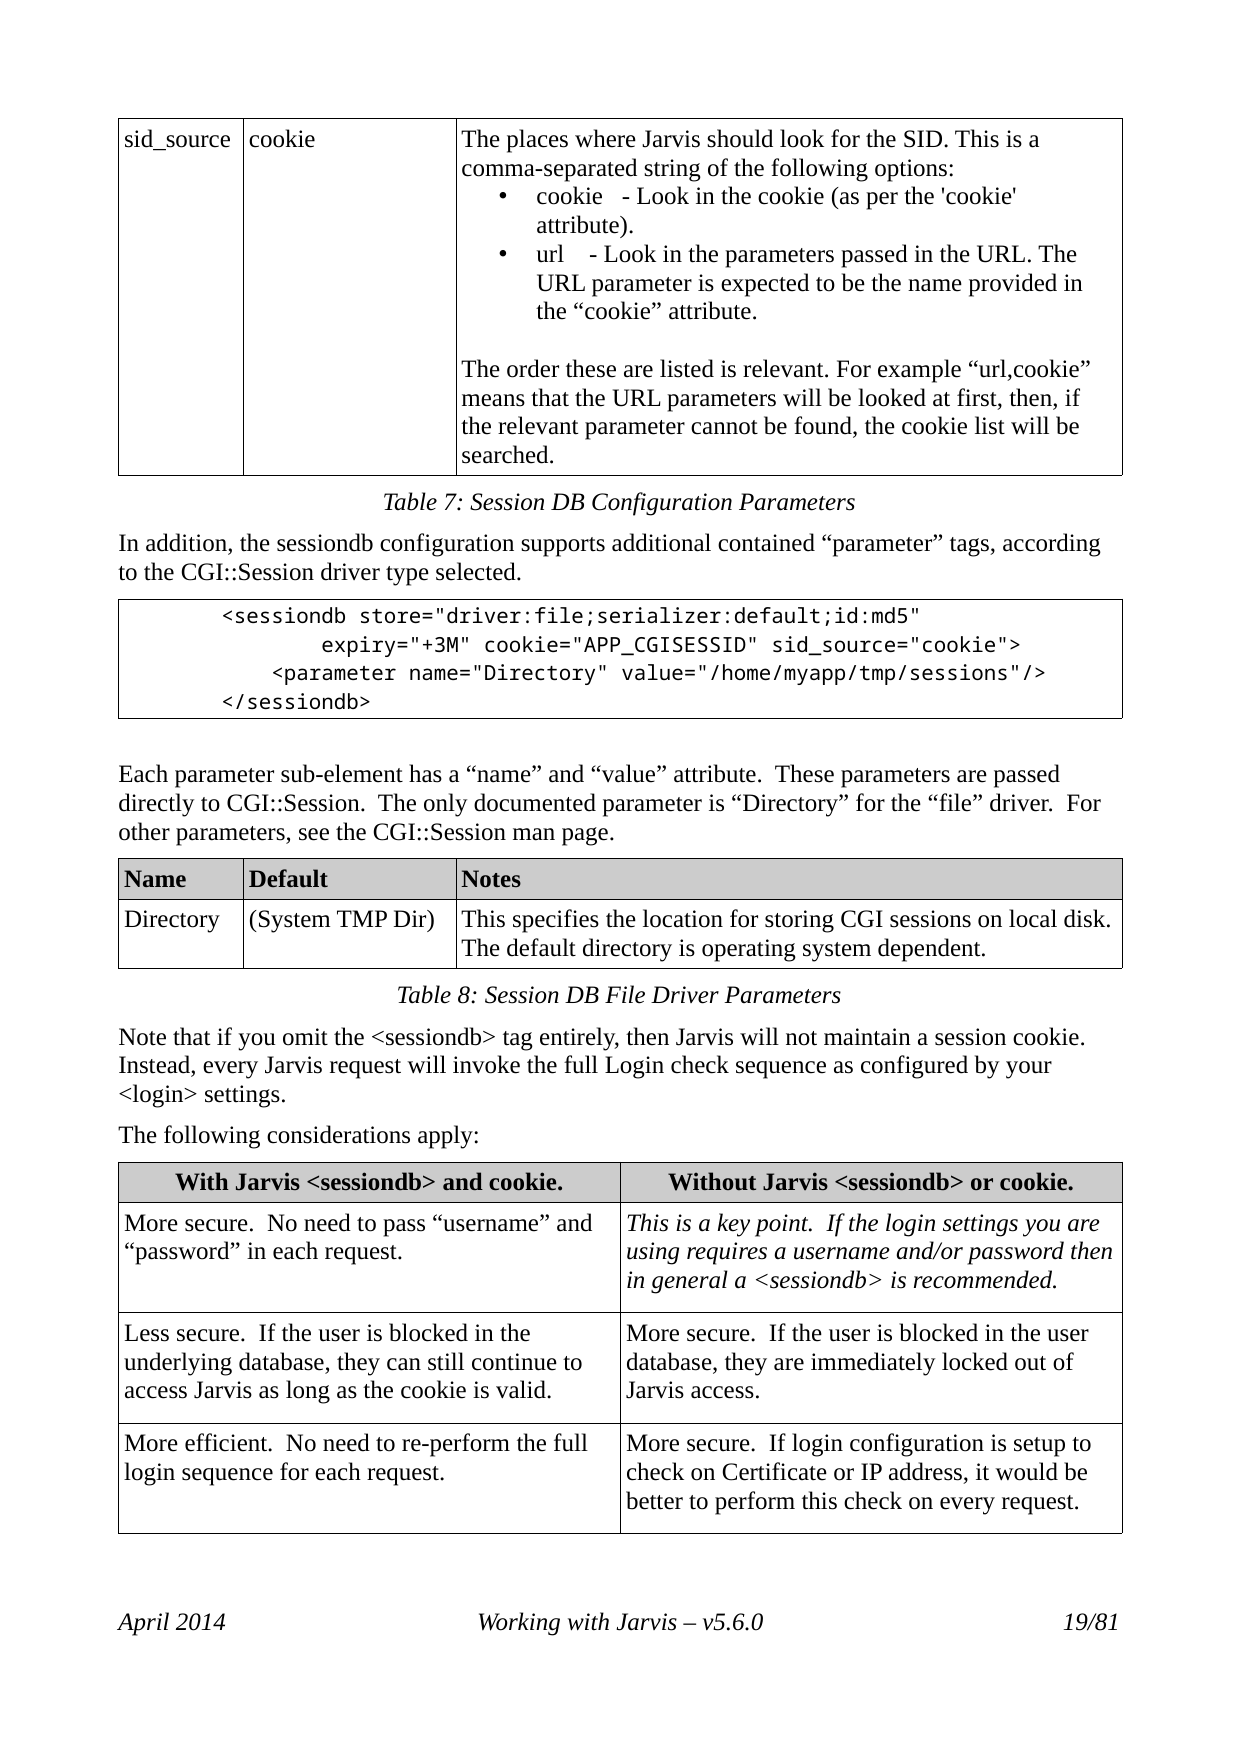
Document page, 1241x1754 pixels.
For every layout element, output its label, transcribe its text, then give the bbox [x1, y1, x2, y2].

text Table 8: Session DB File Driver Parameters [118, 980, 1122, 1009]
table_cell More secure. If login configuration is setup to check on Certificate or IP address, it would be better to perform this check on every request. [621, 1424, 1122, 1533]
text The following considerations apply: [118, 1120, 1122, 1149]
table_cell Less secure. If the user is blocked in the underlying database, they can still continue to access Jarvis as long as the cookie is valid. [119, 1313, 620, 1422]
table_cell The places where Jarvis should look for the SID. This is a comma-separated string of the following options: cookie - Look in the cookie (as per the 'cookie' attribute). url - Look in the parameters passed in the URL. The URL parameter is expected to be the name provided in the “cookie” attribute. The order these are listed is relevant. For example “url,cookie” means that the URL parameters will be looked at first, then, if the relevant parameter cannot be found, the cookie list will be searched. [457, 119, 1122, 475]
table_header Default [244, 859, 456, 899]
table_cell (System TMP Dir) [244, 900, 456, 968]
table_header Notes [457, 859, 1122, 899]
table_cell This is a key point. If the login settings you are using requires a username and/or password then in general a <sessiondb> is recommended. [621, 1203, 1122, 1312]
table_header With Jarvis <sessiondb> and cookie. [119, 1163, 620, 1202]
text </sessiondb> [119, 684, 1122, 718]
text <parameter name="Directory" value="/home/myapp/tmp/sessions"/> [119, 655, 1122, 684]
table_cell More secure. If the user is blocked in the user database, they are immediately locked out of Jarvis access. [621, 1313, 1122, 1422]
text expiry="+3M" cookie="APP_CGISESSID" sid_source="cookie"> [119, 627, 1122, 655]
text Table 7: Session DB Configuration Parameters [118, 487, 1122, 516]
table_cell More secure. No need to pass “username” and “password” in each request. [119, 1203, 620, 1312]
text In addition, the sessiondb configuration supports additional contained “parameter” tags, according to the CGI::Session driver type selected. [118, 528, 1122, 586]
table_cell This specifies the location for storing CGI sessions on local disk. The default directory is operating system dependent. [457, 900, 1122, 968]
table_header Name [119, 859, 243, 899]
text <sessiondb store="driver:file;serializer:default;id:md5" [119, 600, 1122, 627]
table_header Without Jarvis <sessiondb> or cookie. [621, 1163, 1122, 1202]
table_cell cookie [244, 119, 456, 475]
table_cell sid_source [119, 119, 243, 475]
text Note that if you omit the <sessiondb> tag entirely, then Jarvis will not maintain a session cookie. Instead, every Jarvis request will invoke the full Login check sequence as configured by your <login> settings. [118, 1022, 1122, 1108]
table_cell Directory [119, 900, 243, 968]
text Each parameter sub-element has a “name” and “value” attribute. These parameters are passed directly to CGI::Session. The only documented parameter is “Directory” for the “file” driver. For other parameters, see the CGI::Session man page. [118, 759, 1122, 846]
table_cell More efficient. No need to re-perform the full login sequence for each request. [119, 1424, 620, 1533]
